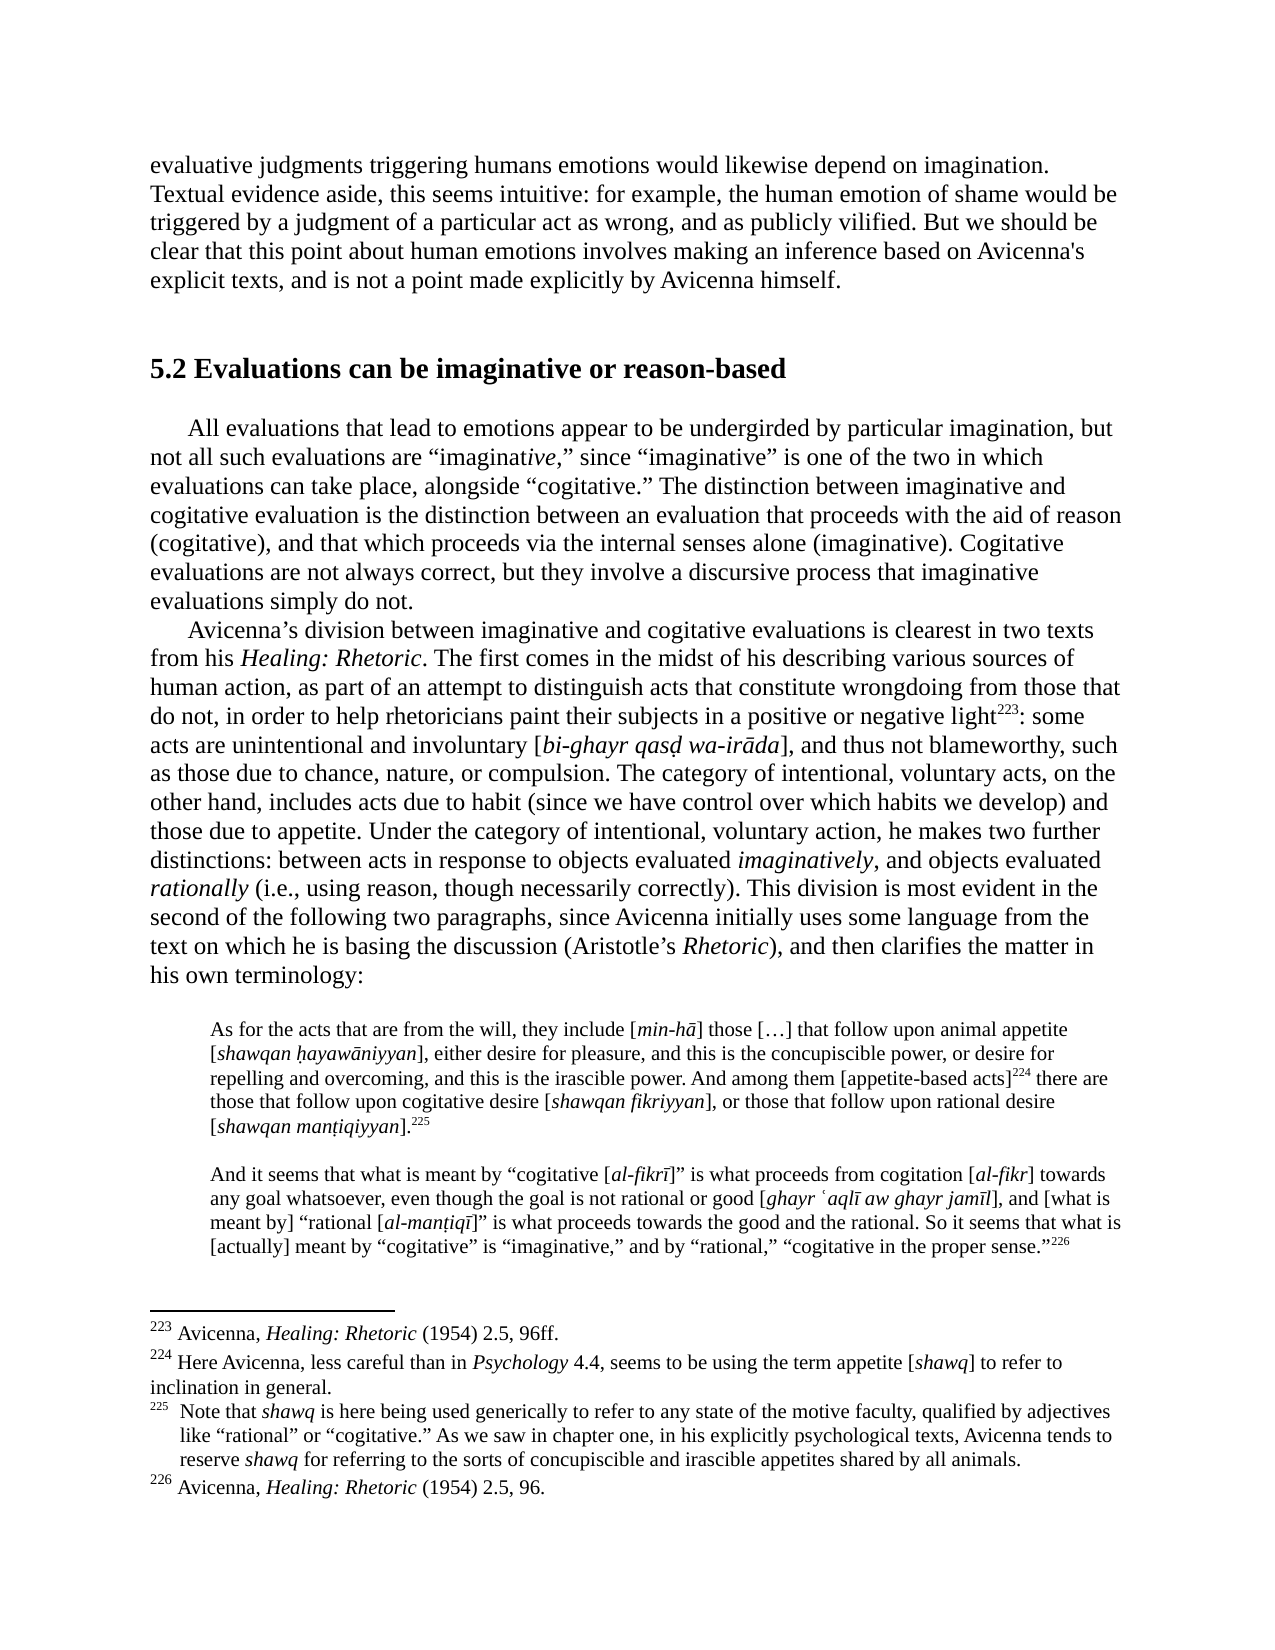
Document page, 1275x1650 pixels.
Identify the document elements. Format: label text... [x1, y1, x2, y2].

text Avicenna, Healing: Rhetoric (1954) 2.5, 96ff. [150, 1317, 1125, 1346]
text Here Avicenna, less careful than in Psychology 4.4, seems to be using the term appetite [shawq] to refer to inclination in general. [150, 1346, 1125, 1399]
text evaluative judgments triggering humans emotions would likewise depend on imagination. Textual evidence aside, this seems intuitive: for example, the human emotion of shame would be triggered by a judgment of a particular act as wrong, and as publicly vilified. But we should be clear that this point about human emotions involves making an inference based on Avicenna's explicit texts, and is not a point made explicitly by Avicenna himself. [150, 150, 1125, 294]
text And it seems that what is meant by “cogitative [al-fikrī]” is what proceeds from cogitation [al-fikr] towards any goal whatsoever, even though the goal is not rational or good [ghayr ʿaqlī aw ghayr jamīl], and [what is meant by] “rational [al-manṭiqī]” is what proceeds towards the good and the rational. So it seems that what is [actually] meant by “cogitative” is “imaginative,” and by “rational,” “cogitative in the proper sense.” [210, 1162, 1125, 1258]
text Note that shawq is here being used generically to refer to any state of the motive faculty, qualified by adjectives like “rational” or “cogitative.” As we saw in chapter one, in his explicitly psychological texts, Avicenna tends to reserve shawq for referring to the sorts of concupiscible and irascible appetites shared by all animals. [150, 1399, 1125, 1471]
text All evaluations that lead to emotions appear to be undergirded by particular imagination, but not all such evaluations are “imaginative,” since “imaginative” is one of the two in which evaluations can take place, alongside “cogitative.” The distinction between imaginative and cogitative evaluation is the distinction between an evaluation that proceeds with the aid of reason (cogitative), and that which proceeds via the internal senses alone (imaginative). Cogitative evaluations are not always correct, but they involve a discursive process that imaginative evaluations simply do not. [150, 413, 1125, 615]
subtitle 5.2 Evaluations can be imaginative or reason-based [150, 351, 1125, 385]
text Avicenna’s division between imaginative and cogitative evaluations is clearest in two texts from his Healing: Rhetoric. The first comes in the midst of his describing various sources of human action, as part of an attempt to distinguish acts that constitute wrongdoing from those that do not, in order to help rhetoricians paint their subjects in a positive or negative light: some acts are unintentional and involuntary [bi-ghayr qasḍ wa-irāda], and thus not blameworthy, such as those due to chance, nature, or compulsion. The category of intentional, voluntary acts, on the other hand, includes acts due to habit (since we have control over which habits we develop) and those due to appetite. Under the category of intentional, voluntary action, he makes two further distinctions: between acts in response to objects evaluated imaginatively, and objects evaluated rationally (i.e., using reason, though necessarily correctly). This division is most evident in the second of the following two paragraphs, since Avicenna initially uses some language from the text on which he is basing the discussion (Aristotle’s Rhetoric), and then clarifies the matter in his own terminology: [150, 615, 1125, 988]
text Avicenna, Healing: Rhetoric (1954) 2.5, 96. [150, 1471, 1125, 1500]
text As for the acts that are from the will, they include [min-hā] those […] that follow upon animal appetite [shawqan ḥayawāniyyan], either desire for pleasure, and this is the concupiscible power, or desire for repelling and overcoming, and this is the irascible power. And among them [appetite-based acts] there are those that follow upon cogitative desire [shawqan fikriyyan], or those that follow upon rational desire [shawqan manṭiqiyyan]. [210, 1017, 1125, 1138]
